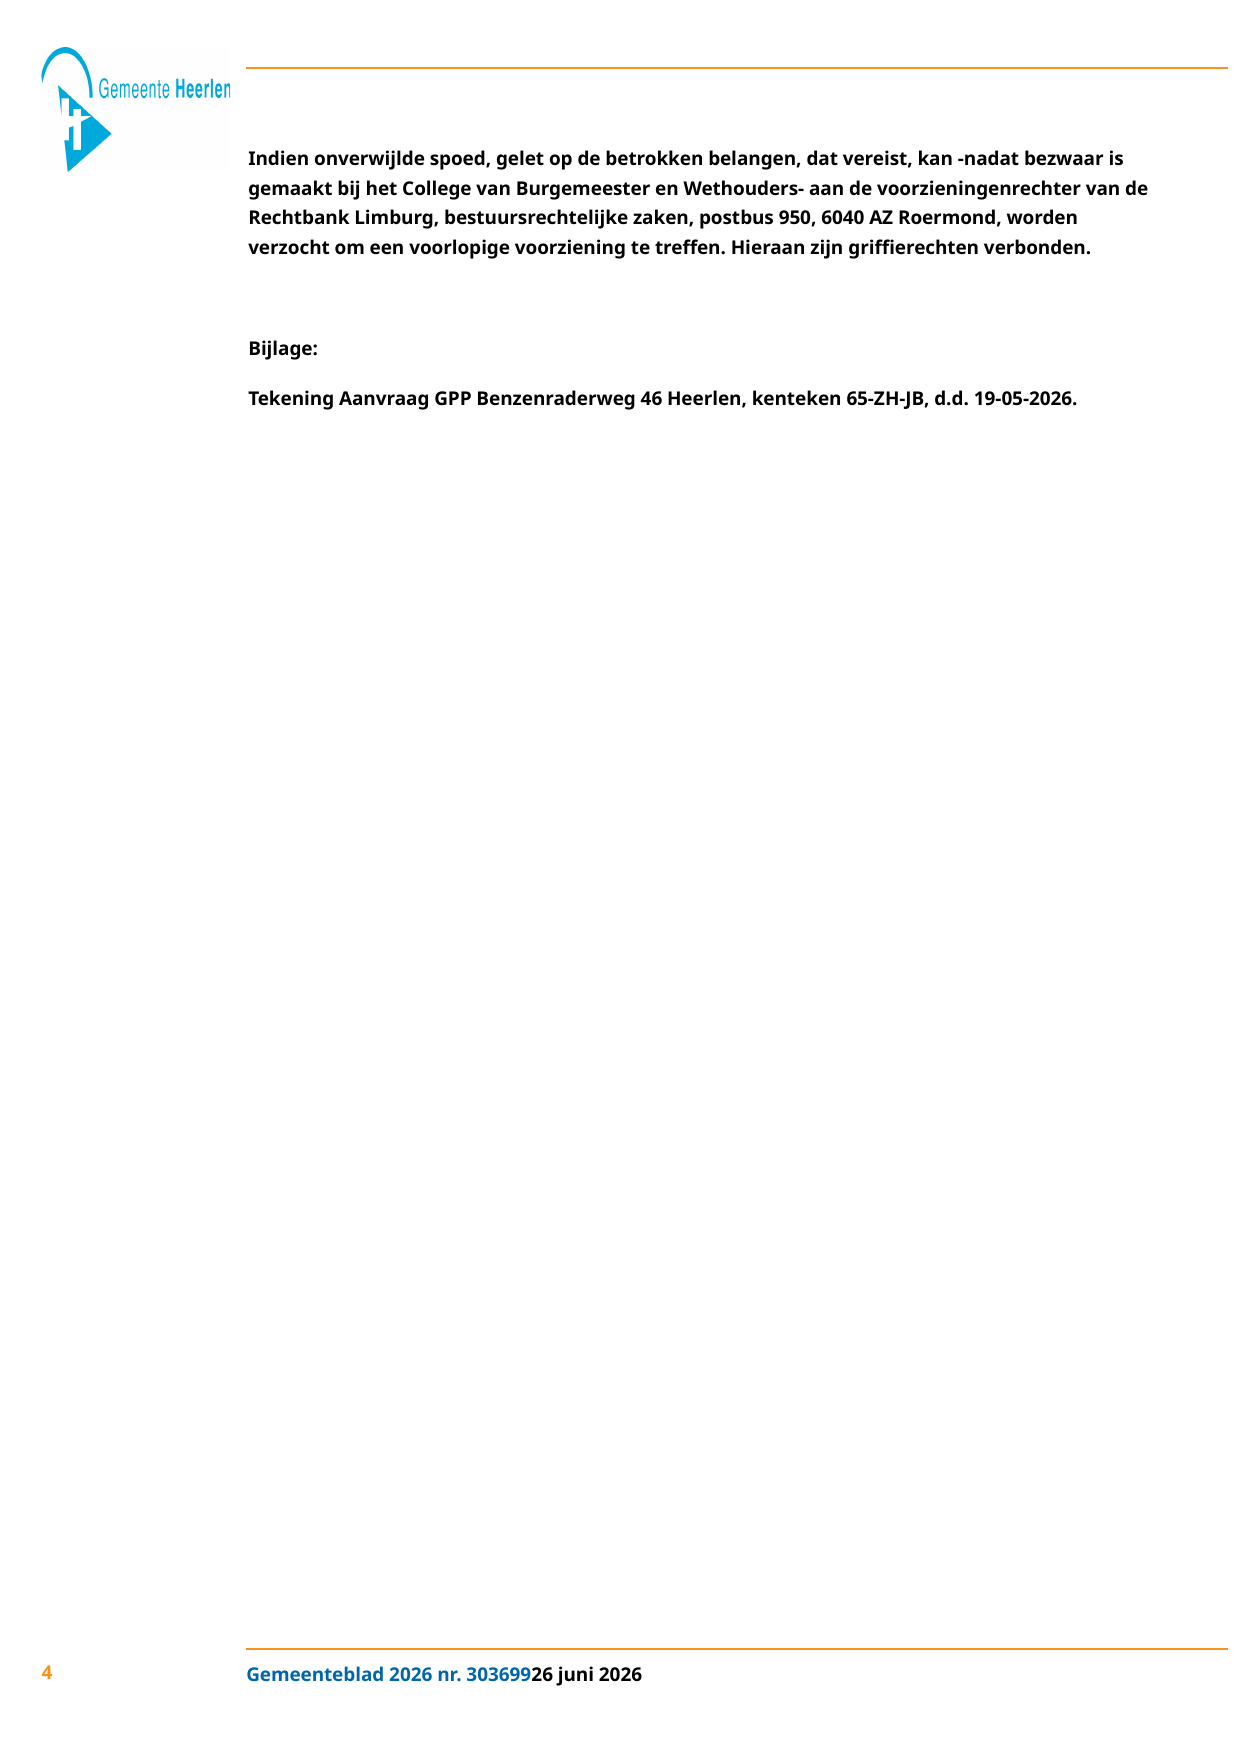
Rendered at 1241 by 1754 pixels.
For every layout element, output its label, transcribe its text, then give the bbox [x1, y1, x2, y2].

text Bijlage: [248, 335, 1152, 361]
text Indien onverwijlde spoed, gelet op de betrokken belangen, dat vereist, kan -nadat bezwaar is gemaakt bij het College van Burgemeester en Wethouders- aan de voorzieningenrechter van de Rechtbank Limburg, bestuursrechtelijke zaken, postbus 950, 6040 AZ Roermond, worden verzocht om een voorlopige voorziening te treffen. Hieraan zijn griffierechten verbonden. [248, 145, 1152, 260]
picture [41, 47, 231, 172]
picture [41, 47, 59, 70]
text Tekening Aanvraag GPP Benzenraderweg 46 Heerlen, kenteken 65-ZH-JB, d.d. 19-05-2026. [248, 385, 1152, 411]
